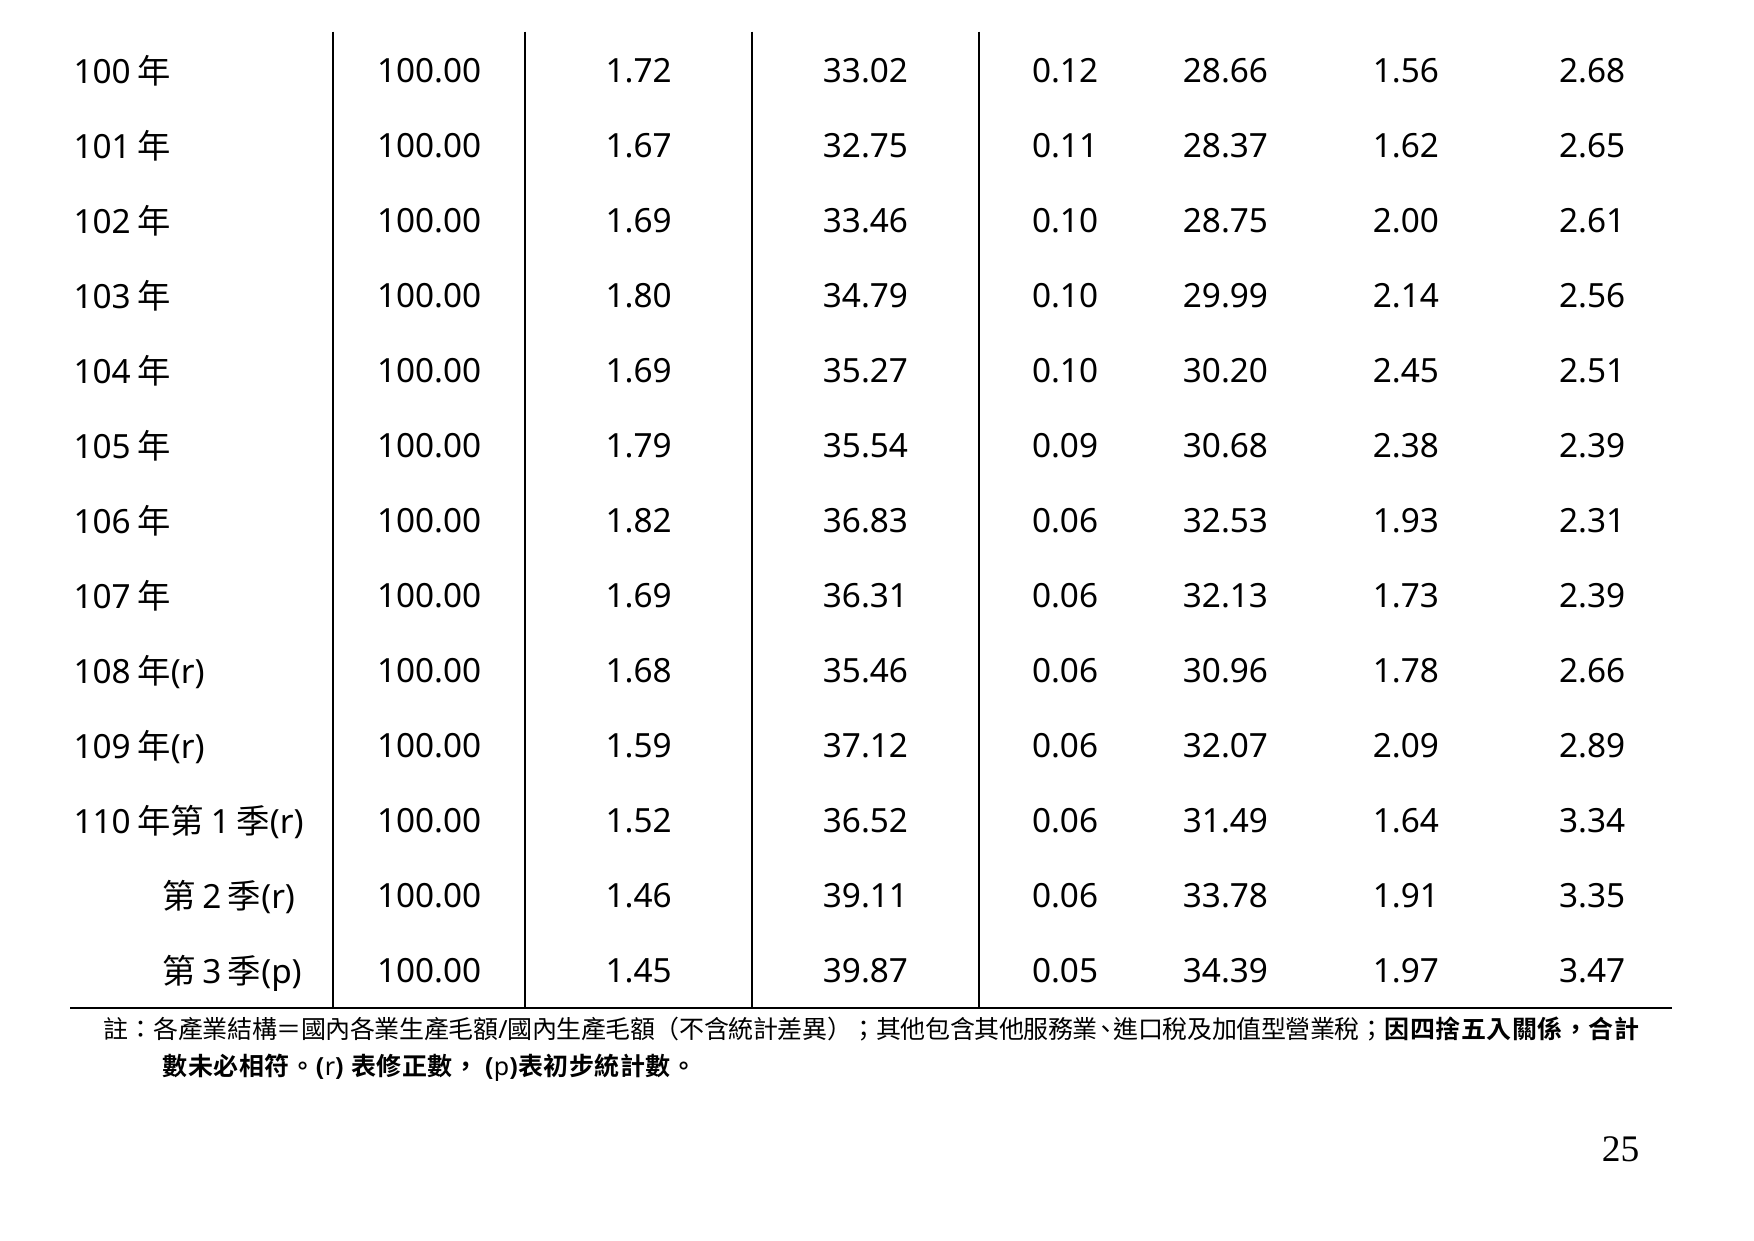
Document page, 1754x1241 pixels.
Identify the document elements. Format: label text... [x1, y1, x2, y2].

table_cell 35.54 [753, 407, 978, 482]
table_cell 2.31 [1512, 482, 1672, 557]
table_cell 1.91 [1300, 857, 1512, 932]
table_cell 1.69 [526, 332, 751, 407]
table_cell 第3季(p) [70, 932, 332, 1007]
table_cell 39.11 [753, 857, 978, 932]
table_cell 102年 [70, 182, 332, 257]
table_cell 100.00 [334, 107, 524, 182]
table_cell 100.00 [334, 32, 524, 107]
table_cell 101年 [70, 107, 332, 182]
table_cell 1.68 [526, 632, 751, 707]
table_cell 0.06 [980, 707, 1151, 782]
table_cell 0.05 [980, 932, 1151, 1007]
table_cell 32.07 [1151, 707, 1299, 782]
table_cell 0.11 [980, 107, 1151, 182]
table_cell 104年 [70, 332, 332, 407]
table_cell 33.02 [753, 32, 978, 107]
table_cell 2.38 [1300, 407, 1512, 482]
table_cell 2.56 [1512, 257, 1672, 332]
table_cell 0.06 [980, 482, 1151, 557]
table_cell 30.96 [1151, 632, 1299, 707]
table_cell 28.37 [1151, 107, 1299, 182]
table_cell 2.45 [1300, 332, 1512, 407]
table_cell 1.73 [1300, 557, 1512, 632]
table_cell 100.00 [334, 707, 524, 782]
table_cell 2.51 [1512, 332, 1672, 407]
table_cell 2.09 [1300, 707, 1512, 782]
table_cell 2.39 [1512, 407, 1672, 482]
table_cell 3.35 [1512, 857, 1672, 932]
table_cell 100.00 [334, 782, 524, 857]
table_cell 100年 [70, 32, 332, 107]
table_cell 30.20 [1151, 332, 1299, 407]
table_cell 2.68 [1512, 32, 1672, 107]
table_cell 32.13 [1151, 557, 1299, 632]
table_cell 0.10 [980, 332, 1151, 407]
table_cell 107年 [70, 557, 332, 632]
table_cell 34.79 [753, 257, 978, 332]
table_cell 30.68 [1151, 407, 1299, 482]
table_cell 2.00 [1300, 182, 1512, 257]
table_cell 28.75 [1151, 182, 1299, 257]
table_cell 0.06 [980, 857, 1151, 932]
table_cell 36.31 [753, 557, 978, 632]
table_cell 3.47 [1512, 932, 1672, 1007]
table_cell 100.00 [334, 257, 524, 332]
table_cell 2.39 [1512, 557, 1672, 632]
table_cell 2.61 [1512, 182, 1672, 257]
table_cell 29.99 [1151, 257, 1299, 332]
table_cell 1.64 [1300, 782, 1512, 857]
table_cell 32.53 [1151, 482, 1299, 557]
table_cell 2.89 [1512, 707, 1672, 782]
table_cell 1.80 [526, 257, 751, 332]
table_cell 100.00 [334, 482, 524, 557]
table_cell 0.06 [980, 557, 1151, 632]
table_cell 2.66 [1512, 632, 1672, 707]
table_cell 105年 [70, 407, 332, 482]
table_cell 36.52 [753, 782, 978, 857]
table_cell 1.78 [1300, 632, 1512, 707]
table_cell 1.46 [526, 857, 751, 932]
table_cell 35.27 [753, 332, 978, 407]
table_cell 1.56 [1300, 32, 1512, 107]
table_cell 0.06 [980, 632, 1151, 707]
table_cell 109年(r) [70, 707, 332, 782]
table_cell 35.46 [753, 632, 978, 707]
table_cell 32.75 [753, 107, 978, 182]
table_cell 100.00 [334, 182, 524, 257]
table_cell 100.00 [334, 932, 524, 1007]
table_cell 100.00 [334, 407, 524, 482]
table_cell 1.45 [526, 932, 751, 1007]
text 註：各產業結構＝國內各業生產毛額/國內生產毛額（不含統計差異）；其他包含其他服務業、進口稅及加值型營業稅；因四捨五入關係，合計數未必相符。(r) 表修正數， (p)表初步統計數。 [103, 1009, 1639, 1084]
table_cell 28.66 [1151, 32, 1299, 107]
table_cell 0.09 [980, 407, 1151, 482]
table_cell 100.00 [334, 332, 524, 407]
table_cell 100.00 [334, 857, 524, 932]
table_cell 33.78 [1151, 857, 1299, 932]
table_cell 0.12 [980, 32, 1151, 107]
table_cell 1.72 [526, 32, 751, 107]
table_cell 1.59 [526, 707, 751, 782]
table_cell 0.10 [980, 182, 1151, 257]
table_cell 1.69 [526, 557, 751, 632]
table_cell 3.34 [1512, 782, 1672, 857]
table_cell 33.46 [753, 182, 978, 257]
table_cell 108年(r) [70, 632, 332, 707]
table_cell 34.39 [1151, 932, 1299, 1007]
table_cell 31.49 [1151, 782, 1299, 857]
table_cell 1.62 [1300, 107, 1512, 182]
table_cell 1.97 [1300, 932, 1512, 1007]
table_cell 100.00 [334, 557, 524, 632]
table_cell 第2季(r) [70, 857, 332, 932]
table_cell 103年 [70, 257, 332, 332]
table_cell 39.87 [753, 932, 978, 1007]
table_cell 1.82 [526, 482, 751, 557]
table_cell 0.10 [980, 257, 1151, 332]
table_cell 37.12 [753, 707, 978, 782]
table_cell 0.06 [980, 782, 1151, 857]
table_cell 36.83 [753, 482, 978, 557]
table_cell 1.67 [526, 107, 751, 182]
table_cell 2.65 [1512, 107, 1672, 182]
table_cell 1.69 [526, 182, 751, 257]
table_cell 106年 [70, 482, 332, 557]
table_cell 1.79 [526, 407, 751, 482]
table_cell 110年第1季(r) [70, 782, 332, 857]
table_cell 1.93 [1300, 482, 1512, 557]
table_cell 100.00 [334, 632, 524, 707]
table_cell 1.52 [526, 782, 751, 857]
table_cell 2.14 [1300, 257, 1512, 332]
